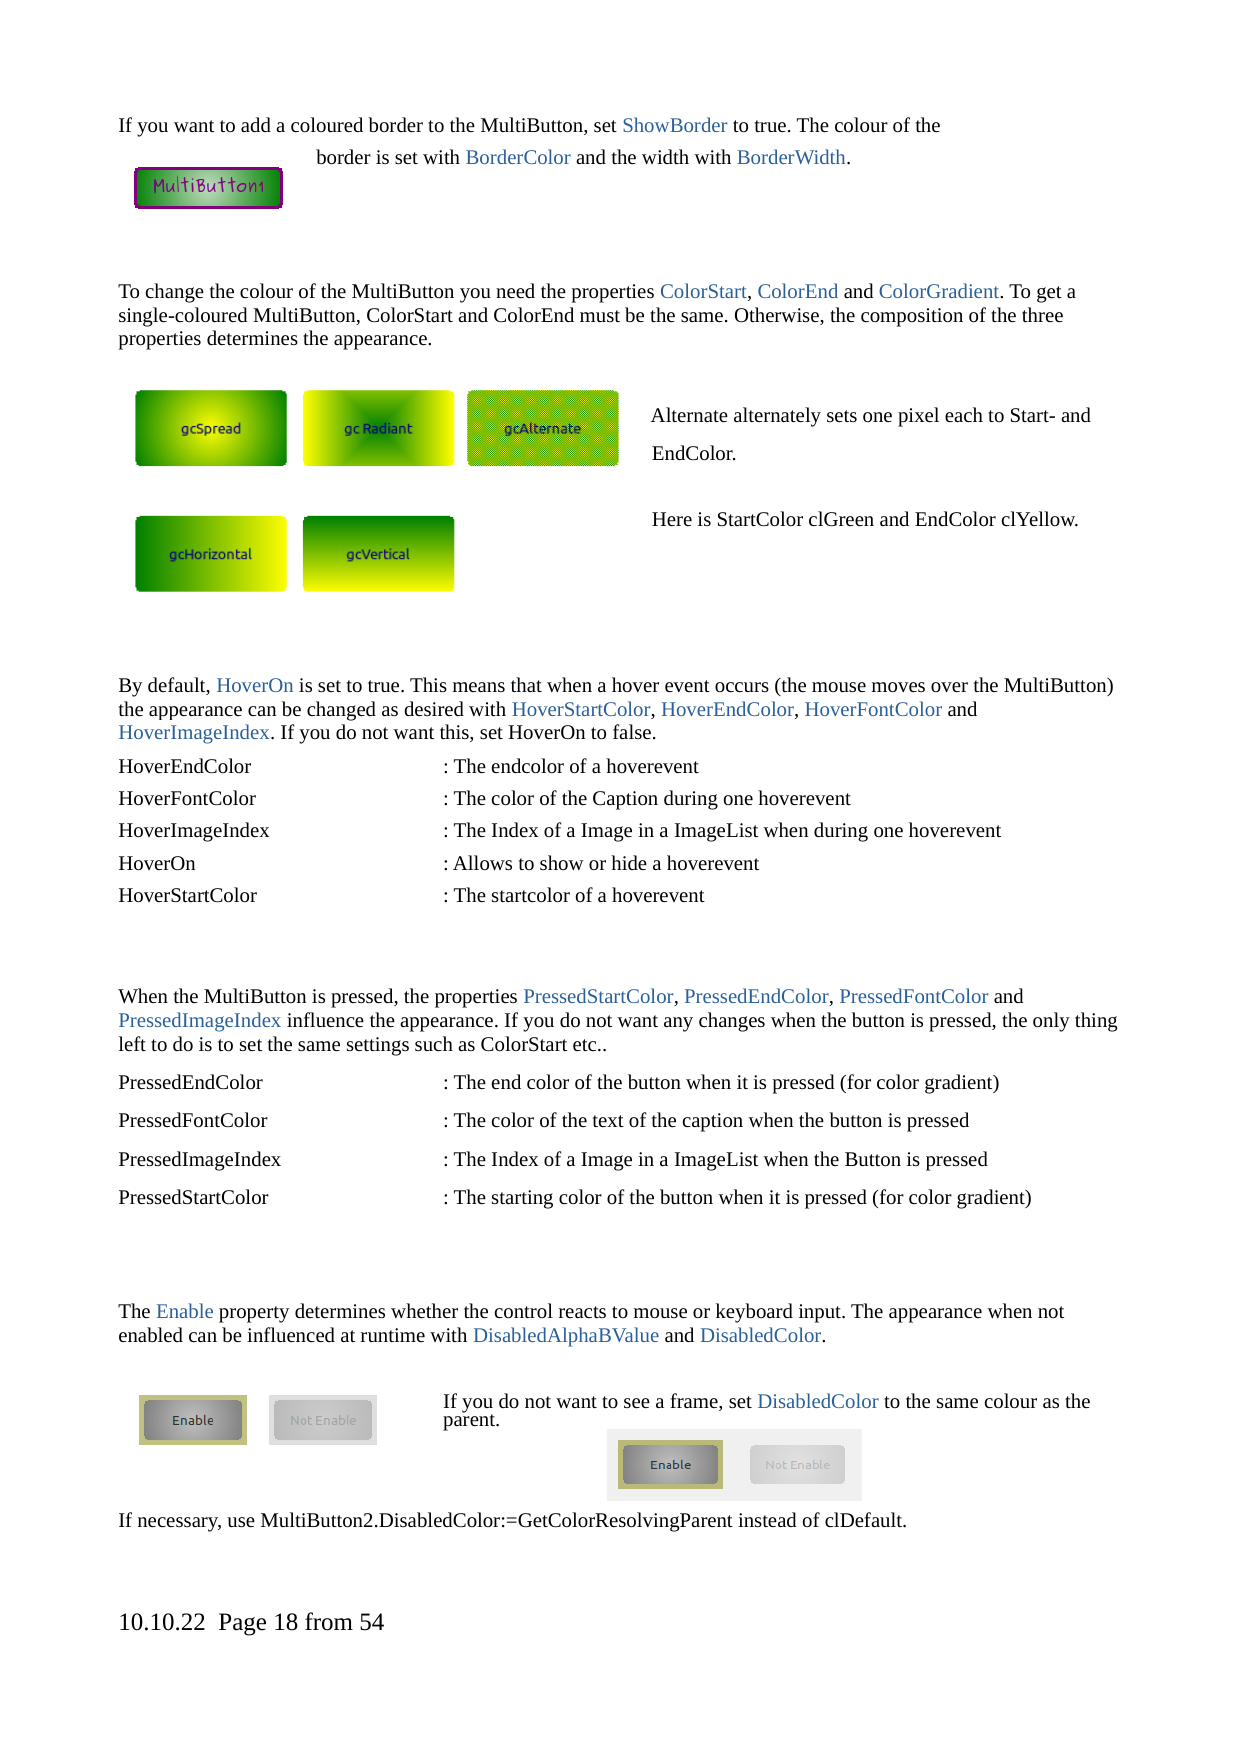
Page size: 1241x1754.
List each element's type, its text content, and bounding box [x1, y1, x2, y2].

picture [122, 1374, 394, 1460]
text Alternate alternately sets one pixel each to Start- and [637, 403, 1122, 427]
text HoverOn : Allows to show or hide a hoverevent [118, 856, 1122, 874]
text HoverFontColor : The color of the Caption during one hoverevent [118, 791, 1122, 809]
text Here is StartColor clGreen and EndColor clYellow. [637, 512, 1122, 530]
text PressedImageIndex : The Index of a Image in a ImageList when the Button is pressed [118, 1147, 1122, 1171]
text PressedEndColor : The end color of the button when it is pressed (for color gradient) [118, 1071, 1122, 1094]
text The Enable property determines whether the control reacts to mouse or keyboard input. The appearance when not enabled can be influenced at runtime with DisabledAlphaBValue and DisabledColor. [118, 1300, 1122, 1347]
text HoverEndColor : The endcolor of a hoverevent [118, 759, 1122, 777]
text If you want to add a coloured border to the MultiButton, set ShowBorder to true. The colour of the [118, 118, 1122, 136]
text HoverImageIndex : The Index of a Image in a ImageList when during one hoverevent [118, 824, 1122, 841]
text To change the colour of the MultiButton you need the properties ColorStart, ColorEnd and ColorGradient. To get a single-coloured MultiButton, ColorStart and ColorEnd must be the same. Otherwise, the composition of the three properties determines the appearance. [118, 279, 1122, 351]
picture [606, 1429, 862, 1501]
text By default, HoverOn is set to true. This means that when a hover event occurs (the mouse moves over the MultiButton) the appearance can be changed as desired with HoverStartColor, HoverEndColor, HoverFontColor and HoverImageIndex. If you do not want this, set HoverOn to false. [118, 673, 1122, 744]
text HoverStartColor : The startcolor of a hoverevent [118, 888, 1122, 906]
text PressedStartColor : The starting color of the button when it is pressed (for color gradient) [118, 1185, 1122, 1209]
text If you do not want to see a frame, set DisabledColor to the same colour as the parent. [394, 1394, 1122, 1429]
text EndColor. [637, 442, 1122, 465]
text PressedFontColor : The color of the text of the caption when the button is pressed [118, 1109, 1122, 1132]
text border is set with BorderColor and the width with BorderWidth. [118, 150, 1122, 168]
picture [119, 153, 296, 226]
text When the MultiButton is pressed, the properties PressedStartColor, PressedEndColor, PressedFontColor and PressedImageIndex influence the appearance. If you do not want any changes when the button is pressed, the only thing left to do is to set the same settings such as ColorStart etc.. [118, 985, 1122, 1056]
text If necessary, use MultiButton2.DisabledColor:=GetColorResolvingParent instead of clDefault. [118, 1509, 1122, 1532]
picture [116, 375, 637, 608]
